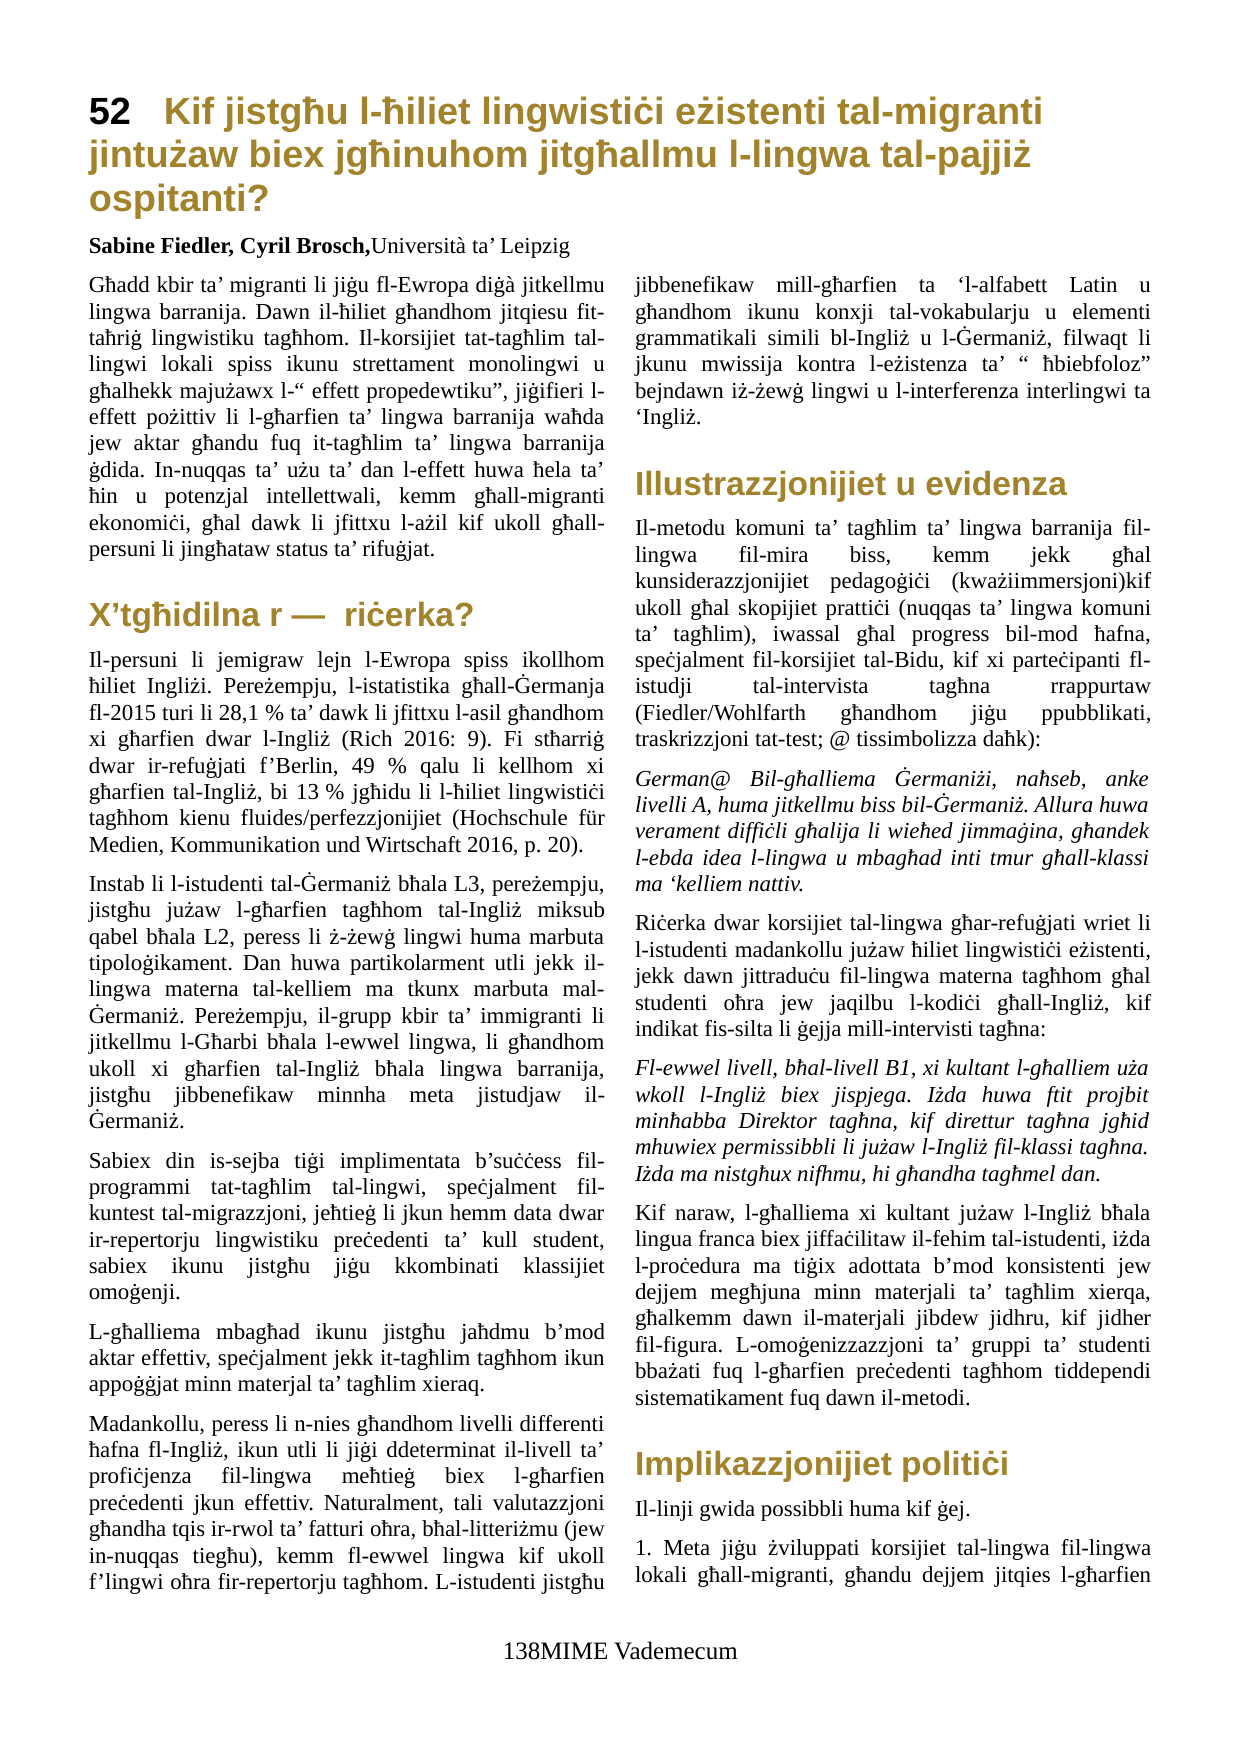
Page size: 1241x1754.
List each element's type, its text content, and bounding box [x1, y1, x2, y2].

text Fl-ewwel livell, bħal-livell B1, xi kultant l-għalliem uża wkoll l-Ingliż biex jispjega. Iżda huwa ftit projbit minħabba Direktor tagħna, kif direttur tagħna jgħid mhuwiex permissibbli li jużaw l-Ingliż fil-klassi tagħna. Iżda ma nistgħux nifhmu, hi għandha tagħmel dan. [635, 1054, 1152, 1186]
text Il-linji gwida possibbli huma kif ġej. [635, 1495, 1152, 1521]
text 1. Meta jiġu żviluppati korsijiet tal-lingwa fil-lingwa lokali għall-migranti, għandu dejjem jitqies l-għarfien [635, 1534, 1152, 1587]
text Għadd kbir ta’ migranti li jiġu fl-Ewropa diġà jitkellmu lingwa barranija. Dawn il-ħiliet għandhom jitqiesu fit-taħriġ lingwistiku tagħhom. Il-korsijiet tat-tagħlim tal-lingwi lokali spiss ikunu strettament monolingwi u għalhekk majużawx l-“ effett propedewtiku”, jiġifieri l-effett pożittiv li l-għarfien ta’ lingwa barranija waħda jew aktar għandu fuq it-tagħlim ta’ lingwa barranija ġdida. In-nuqqas ta’ użu ta’ dan l-effett huwa ħela ta’ ħin u potenzjal intellettwali, kemm għall-migranti ekonomiċi, għal dawk li jfittxu l-ażil kif ukoll għall-persuni li jingħataw status ta’ rifuġjat. [88, 271, 605, 561]
text Sabine Fiedler, Cyril Brosch,Università ta’ Leipzig [88, 232, 1152, 258]
text Instab li l-istudenti tal-Ġermaniż bħala L3, pereżempju, jistgħu jużaw l-għarfien tagħhom tal-Ingliż miksub qabel bħala L2, peress li ż-żewġ lingwi huma marbuta tipoloġikament. Dan huwa partikolarment utli jekk il-lingwa materna tal-kelliem ma tkunx marbuta mal-Ġermaniż. Pereżempju, il-grupp kbir ta’ immigranti li jitkellmu l-Għarbi bħala l-ewwel lingwa, li għandhom ukoll xi għarfien tal-Ingliż bħala lingwa barranija, jistgħu jibbenefikaw minnha meta jistudjaw il-Ġermaniż. [88, 870, 605, 1134]
subtitle X’tgħidilna r — ​ riċerka? [88, 595, 605, 634]
text Il-metodu komuni ta’ tagħlim ta’ lingwa barranija fil-lingwa fil-mira biss, kemm jekk għal kunsiderazzjonijiet pedagoġiċi (kważiimmersjoni)kif ukoll għal skopijiet prattiċi (nuqqas ta’ lingwa komuni ta’ tagħlim), iwassal għal progress bil-mod ħafna, speċjalment fil-korsijiet tal-Bidu, kif xi parteċipanti fl-istudji tal-intervista tagħna rrappurtaw (Fiedler/Wohlfarth għandhom jiġu ppubblikati, traskrizzjoni tat-test; @ tissimbolizza daħk): [635, 514, 1152, 752]
text German@ Bil-għalliema Ġermaniżi, naħseb, anke livelli A, huma jitkellmu biss bil-Ġermaniż. Allura huwa verament diffiċli għalija li wieħed jimmaġina, għandek l-ebda idea l-lingwa u mbagħad inti tmur għall-klassi ma ‘kelliem nattiv. [635, 765, 1152, 896]
text Kif naraw, l-għalliema xi kultant jużaw l-Ingliż bħala lingua franca biex jiffaċilitaw il-fehim tal-istudenti, iżda l-proċedura ma tiġix adottata b’mod konsistenti jew dejjem megħjuna minn materjali ta’ tagħlim xierqa, għalkemm dawn il-materjali jibdew jidhru, kif jidher fil-figura. L-omoġenizzazzjoni ta’ gruppi ta’ studenti bbażati fuq l-għarfien preċedenti tagħhom tiddependi sistematikament fuq dawn il-metodi. [635, 1199, 1152, 1410]
text jibbenefikaw mill-għarfien ta ‘l-alfabett Latin u għandhom ikunu konxji tal-vokabularju u elementi grammatikali simili bl-Ingliż u l-Ġermaniż, filwaqt li jkunu mwissija kontra l-eżistenza ta’ “ ħbiebfoloz” bejndawn iż-żewġ lingwi u l-interferenza interlingwi ta ‘Ingliż. [635, 271, 1152, 429]
text Il-persuni li jemigraw lejn l-Ewropa spiss ikollhom ħiliet Ingliżi. Pereżempju, l-istatistika għall-Ġermanja fl-2015 turi li 28,1 % ta’ dawk li jfittxu l-asil għandhom xi għarfien dwar l-Ingliż (Rich 2016: 9). Fi stħarriġ dwar ir-refuġjati f’Berlin, 49 % qalu li kellhom xi għarfien tal-Ingliż, bi 13 % jgħidu li l-ħiliet lingwistiċi tagħhom kienu fluides/perfezzjonijiet (Hochschule für Medien, Kommunikation und Wirtschaft 2016, p. 20). [88, 646, 605, 857]
text Sabiex din is-sejba tiġi implimentata b’suċċess fil-programmi tat-tagħlim tal-lingwi, speċjalment fil-kuntest tal-migrazzjoni, jeħtieġ li jkun hemm data dwar ir-repertorju lingwistiku preċedenti ta’ kull student, sabiex ikunu jistgħu jiġu kkombinati klassijiet omoġenji. [88, 1147, 605, 1305]
subtitle Kif jistgħu l-ħiliet lingwistiċi eżistenti tal-migranti jintużaw biex jgħinuhom jitgħallmu l-lingwa tal-pajjiż ospitanti? [88, 88, 1152, 219]
subtitle Illustrazzjonijiet u evidenza [635, 463, 1152, 502]
text Riċerka dwar korsijiet tal-lingwa għar-refuġjati wriet li l-istudenti madankollu jużaw ħiliet lingwistiċi eżistenti, jekk dawn jittraduċu fil-lingwa materna tagħhom għal studenti oħra jew jaqilbu l-kodiċi għall-Ingliż, kif indikat fis-silta li ġejja mill-intervisti tagħna: [635, 909, 1152, 1041]
text Madankollu, peress li n-nies għandhom livelli differenti ħafna fl-Ingliż, ikun utli li jiġi ddeterminat il-livell ta’ profiċjenza fil-lingwa meħtieġ biex l-għarfien preċedenti jkun effettiv. Naturalment, tali valutazzjoni għandha tqis ir-rwol ta’ fatturi oħra, bħal-litteriżmu (jew in-nuqqas tiegħu), kemm fl-ewwel lingwa kif ukoll f’lingwi oħra fir-repertorju tagħhom. L-istudenti jistgħu [88, 1410, 605, 1594]
subtitle Implikazzjonijiet politiċi [635, 1444, 1152, 1482]
text L-għalliema mbagħad ikunu jistgħu jaħdmu b’mod aktar effettiv, speċjalment jekk it-tagħlim tagħhom ikun appoġġjat minn materjal ta’ tagħlim xieraq. [88, 1318, 605, 1397]
